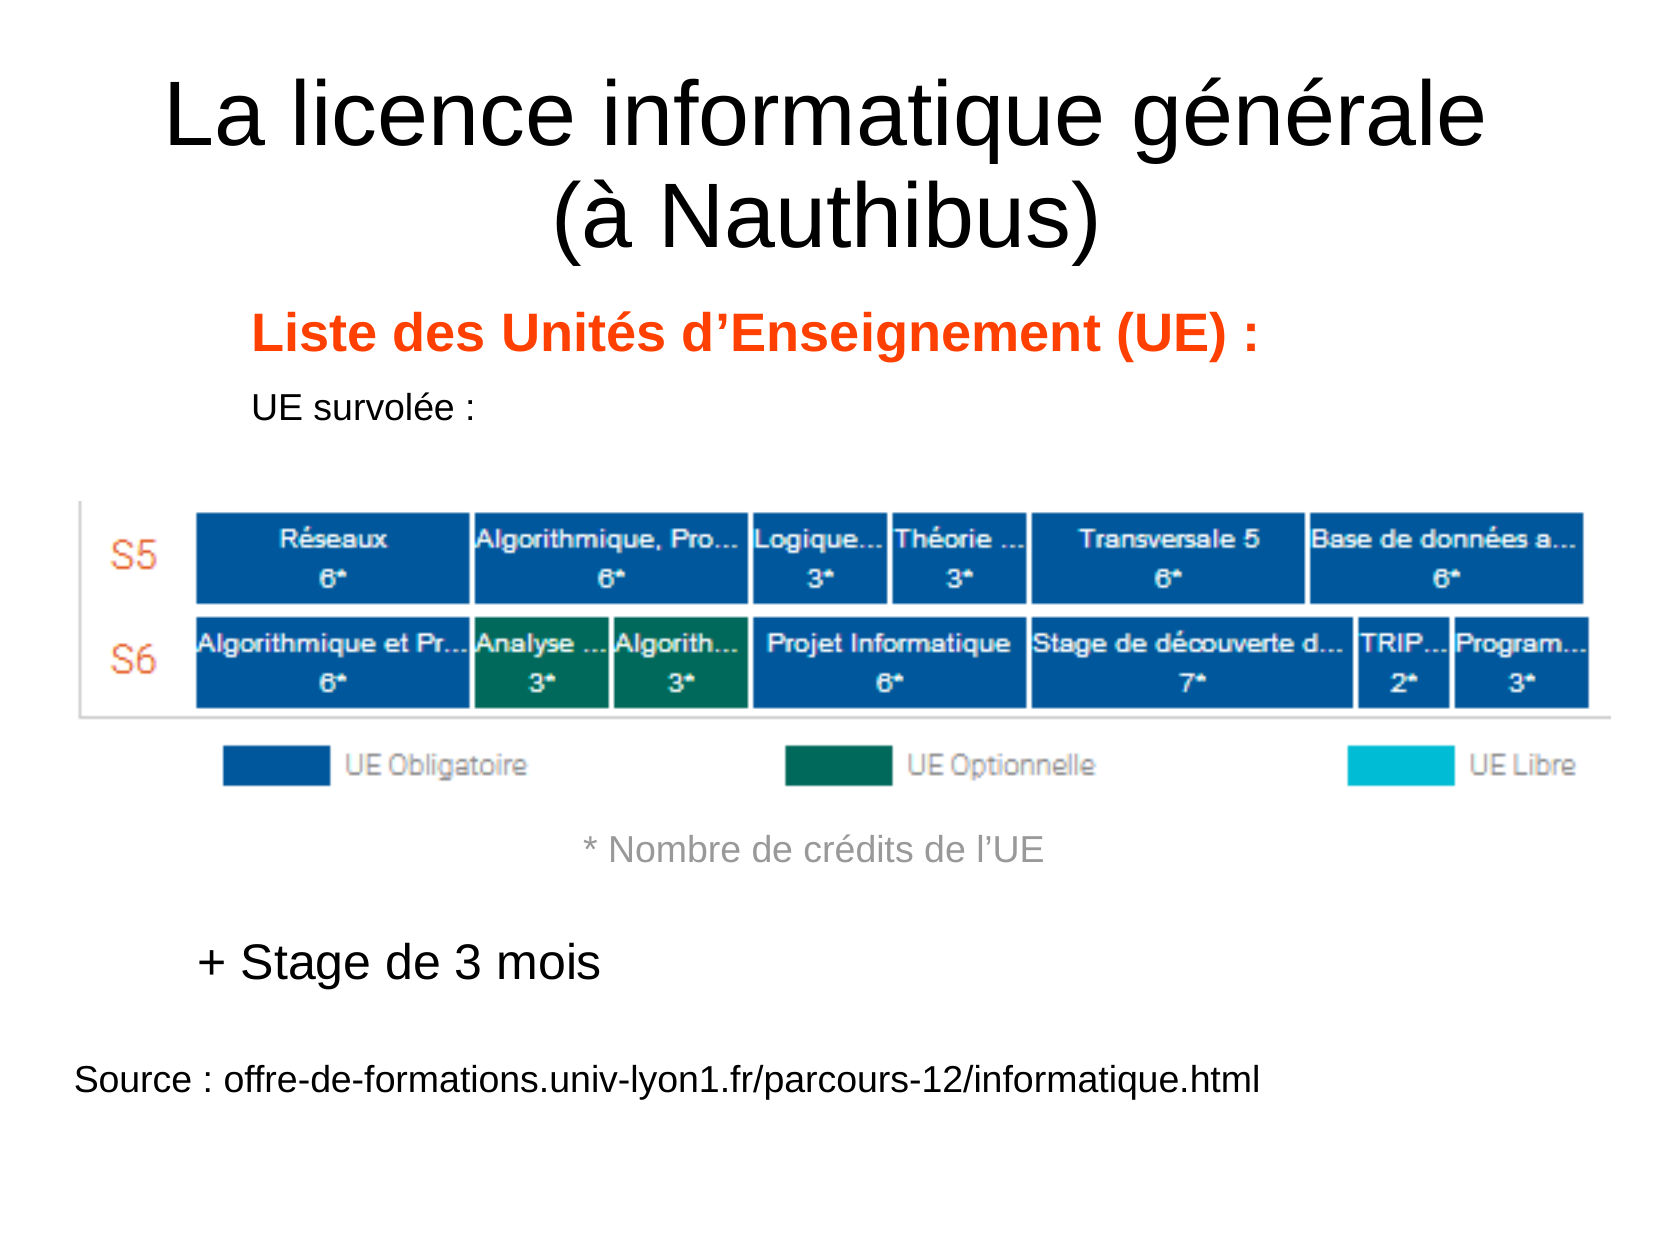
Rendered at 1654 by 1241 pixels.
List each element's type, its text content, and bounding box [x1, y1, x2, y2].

title La licence informatique générale (à Nauthibus) [82, 61, 1571, 269]
text_box + Stage de 3 mois [183, 927, 1010, 998]
text_box * Nombre de crédits de l’UE [568, 820, 1086, 920]
text_box Liste des Unités d’Enseignement (UE) : UE survolée : [236, 295, 1359, 437]
picture [42, 501, 1611, 808]
text_box Source : offre-de-formations.univ-lyon1.fr/parcours-12/informatique.html [59, 1051, 1595, 1108]
